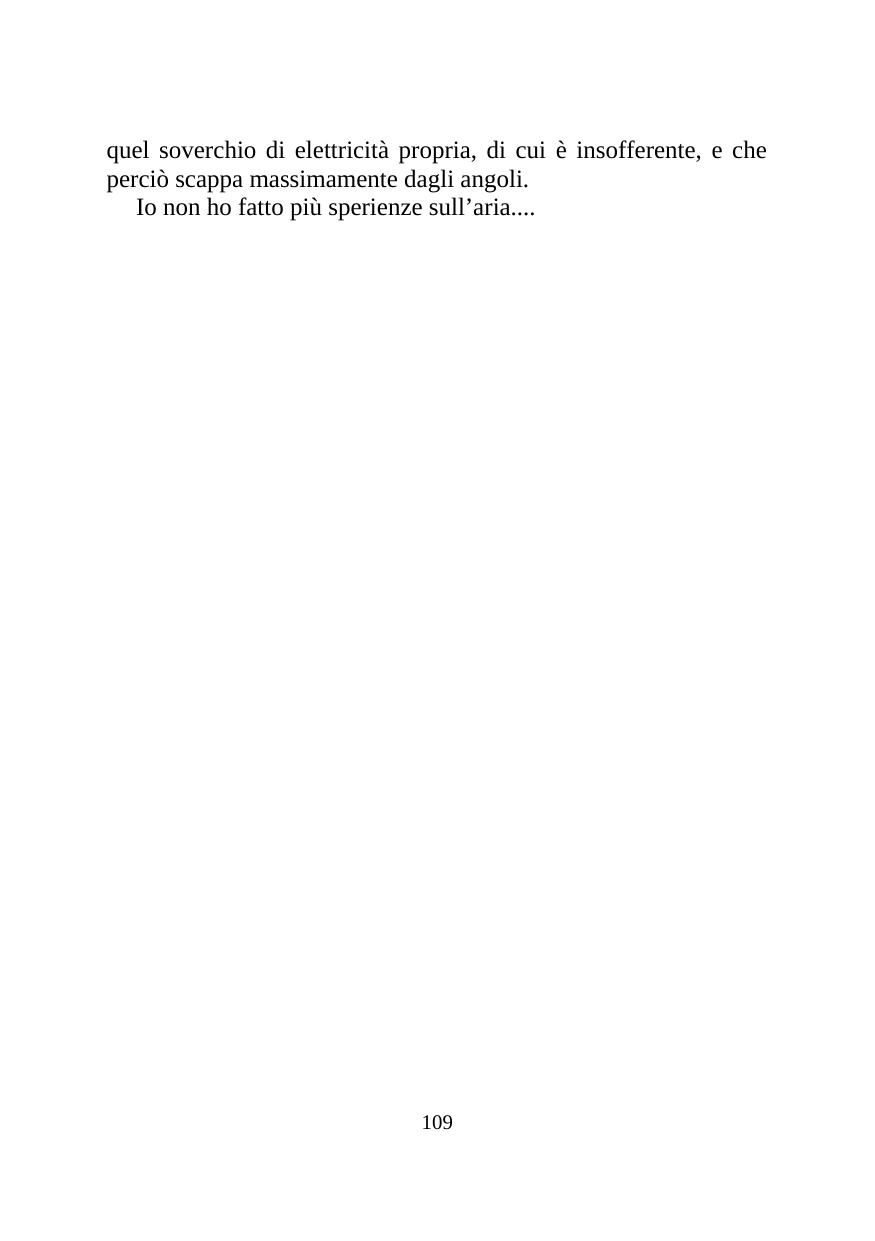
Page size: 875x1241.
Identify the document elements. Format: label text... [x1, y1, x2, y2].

text Io non ho fatto più sperienze sull’aria.... [106, 192, 768, 221]
text quel soverchio di elettricità propria, di cui è insofferente, e che perciò scappa massimamente dagli angoli. [106, 135, 768, 192]
